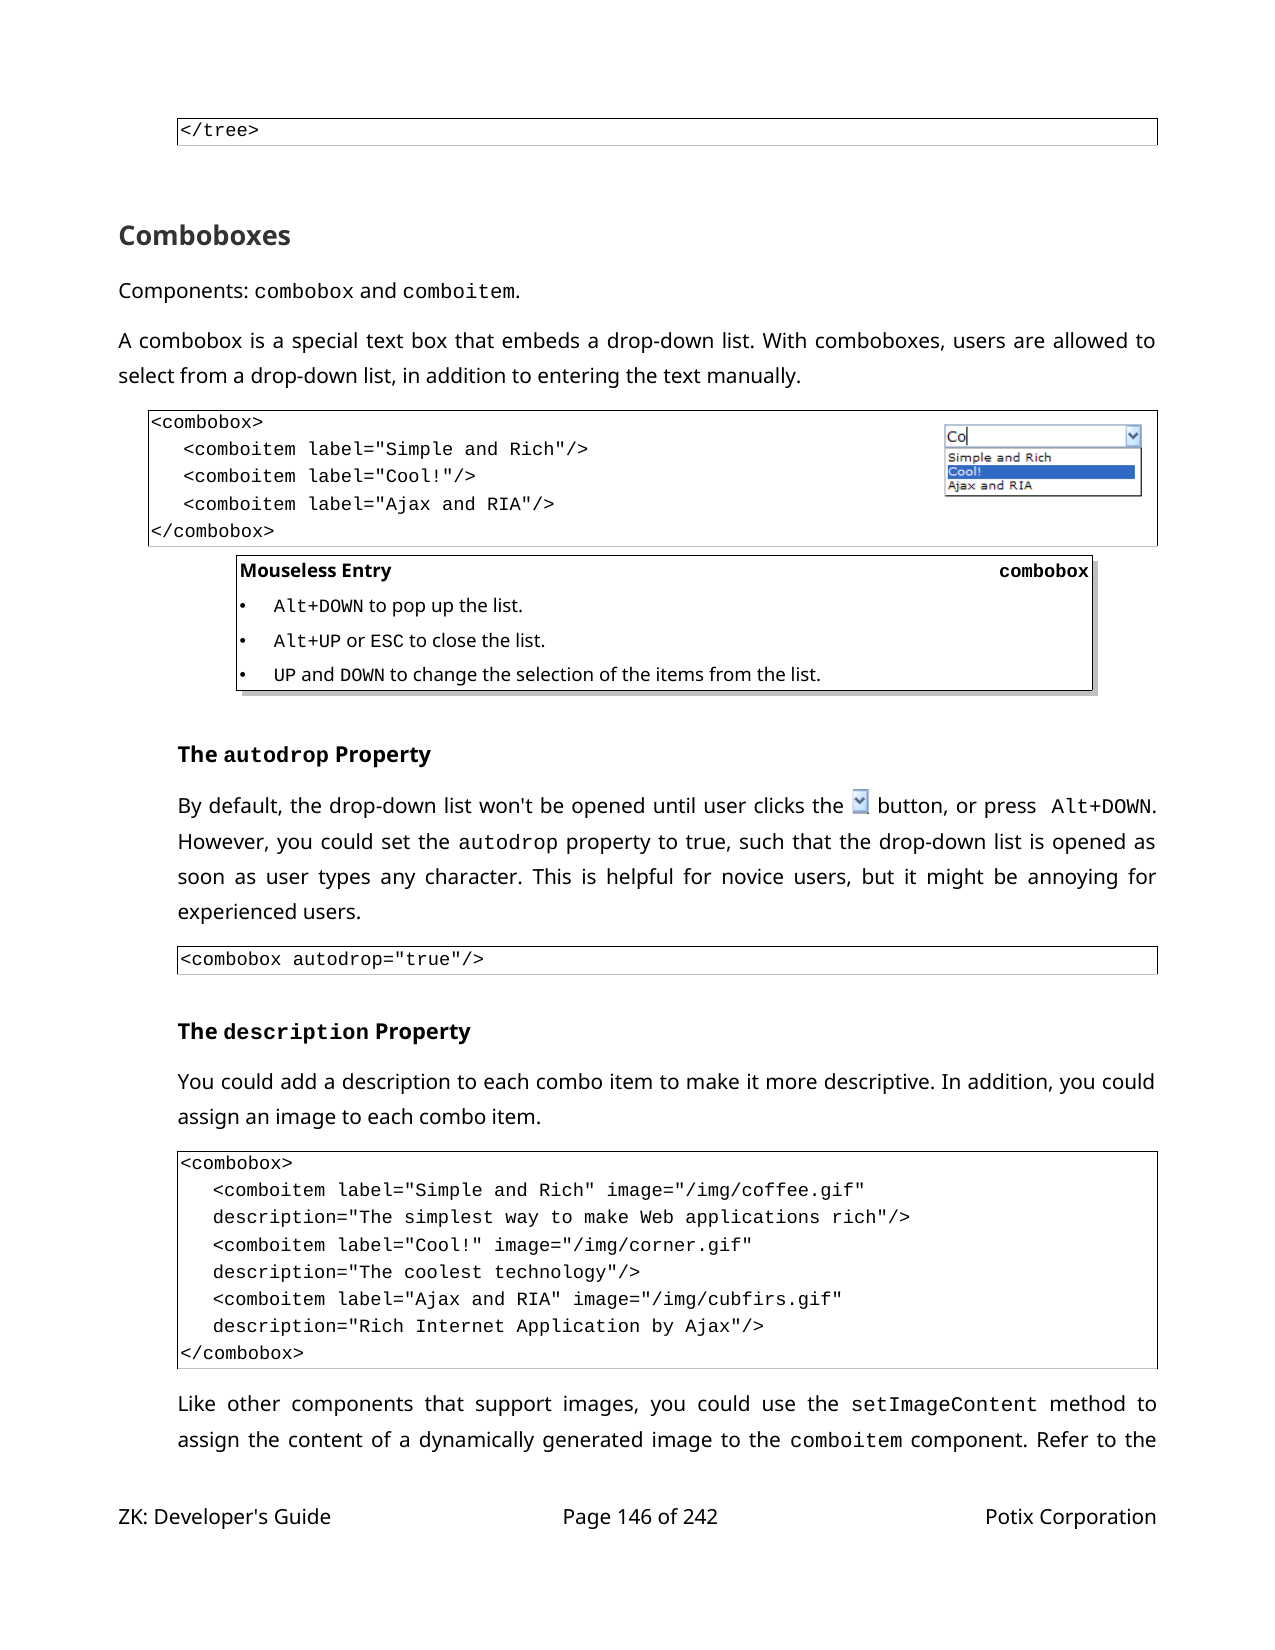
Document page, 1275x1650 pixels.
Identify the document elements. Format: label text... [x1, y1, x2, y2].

picture [852, 789, 870, 814]
list UP and DOWN to change the selection of the items from the list. [237, 658, 1092, 690]
text <comboitem label="Simple and Rich"/> [149, 437, 941, 461]
text <combobox> [178, 1152, 1157, 1175]
picture [941, 421, 1150, 500]
text description="Rich Internet Application by Ajax"/> [178, 1314, 1157, 1338]
text <combobox autodrop="true"/> [178, 947, 1157, 974]
text You could add a description to each combo item to make it more descriptive. In addition, you could assign an image to each combo item. [177, 1067, 1157, 1130]
text A combobox is a special text box that embeds a drop-down list. With comboboxes, users are allowed to select from a drop-down list, in addition to entering the text manually. [118, 326, 1157, 389]
text Like other components that support images, you could use the setImageContent method to assign the content of a dynamically generated image to the comboitem component. Refer to the [177, 1389, 1157, 1453]
text <comboitem label="Ajax and RIA"/> [149, 491, 1157, 516]
text Components: combobox and comboitem. [118, 277, 1157, 305]
text By default, the drop-down list won't be opened until user clicks the button, or press Alt+DOWN. However, you could set the autodrop property to true, such that the drop-down list is opened as soon as user types any character. This is helpful for novice users, but it might be annoying for experienced users. [177, 789, 1157, 926]
text description="The simplest way to make Web applications rich"/> [178, 1205, 1157, 1229]
subtitle The autodrop Property [177, 739, 1157, 769]
text </combobox> [178, 1341, 1157, 1368]
list Alt+UP or ESC to close the list. [237, 624, 1092, 653]
text <comboitem label="Cool!" image="/img/corner.gif" [178, 1232, 1157, 1257]
list Alt+DOWN to pop up the list. [237, 589, 1092, 618]
subtitle Comboboxes [118, 216, 1157, 253]
text <comboitem label="Cool!"/> [149, 464, 941, 488]
subtitle The description Property [177, 1016, 1157, 1046]
text </combobox> [149, 519, 1157, 546]
text Mouseless Entry combobox [237, 556, 1092, 583]
text <comboitem label="Ajax and RIA" image="/img/cubfirs.gif" [178, 1287, 1157, 1311]
text <comboitem label="Simple and Rich" image="/img/coffee.gif" [178, 1178, 1157, 1202]
text </tree> [178, 119, 1157, 145]
text description="The coolest technology"/> [178, 1260, 1157, 1284]
text <combobox> [149, 411, 1157, 434]
